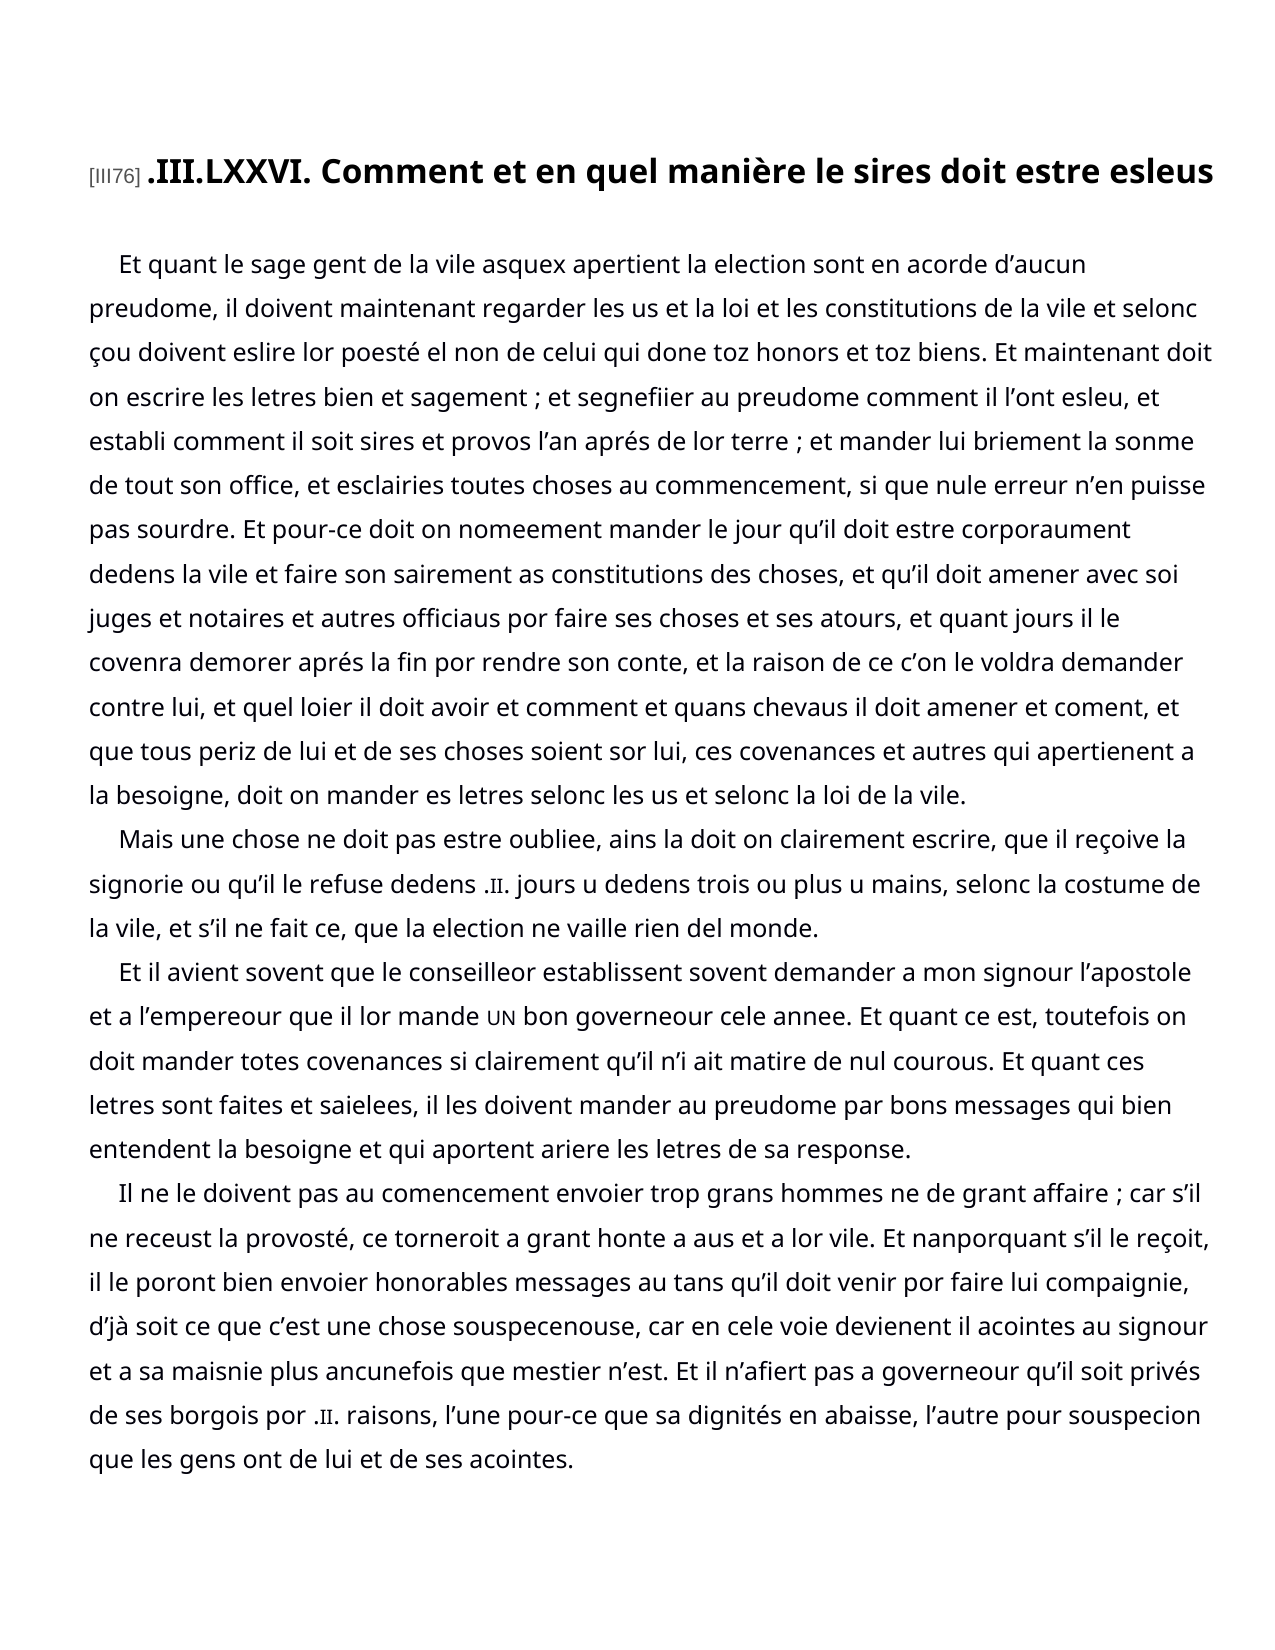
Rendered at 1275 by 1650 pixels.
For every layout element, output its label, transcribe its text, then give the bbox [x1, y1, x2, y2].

text Et quant le sage gent de la vile asquex apertient la election sont en acorde d’aucun preudome, il doivent maintenant regarder les us et la loi et les constitutions de la vile et selonc çou doivent eslire lor poesté el non de celui qui done toz honors et toz biens. Et maintenant doit on escrire les letres bien et sagement ; et segnefiier au preudome comment il l’ont esleu, et establi comment il soit sires et provos l’an aprés de lor terre ; et mander lui briement la sonme de tout son office, et esclairies toutes choses au commencement, si que nule erreur n’en puisse pas sourdre. Et pour-ce doit on nomeement mander le jour qu’il doit estre corporaument dedens la vile et faire son sairement as constitutions des choses, et qu’il doit amener avec soi juges et notaires et autres officiaus por faire ses choses et ses atours, et quant jours il le covenra demorer aprés la fin por rendre son conte, et la raison de ce c’on le voldra demander contre lui, et quel loier il doit avoir et comment et quans chevaus il doit amener et coment, et que tous periz de lui et de ses choses soient sor lui, ces covenances et autres qui apertienent a la besoigne, doit on mander es letres selonc les us et selonc la loi de la vile. [89, 246, 1216, 812]
text Et il avient sovent que le conseilleor establissent sovent demander a mon signour l’apostole et a l’empereour que il lor mande un bon governeour cele annee. Et quant ce est, toutefois on doit mander totes covenances si clairement qu’il n’i ait matire de nul courous. Et quant ces letres sont faites et saielees, il les doivent mander au preudome par bons messages qui bien entendent la besoigne et qui aportent ariere les letres de sa response. [89, 955, 1216, 1166]
text Il ne le doivent pas au comencement envoier trop grans hommes ne de grant affaire ; car s’il ne receust la provosté, ce torneroit a grant honte a aus et a lor vile. Et nanporquant s’il le reçoit, il le poront bien envoier honorables messages au tans qu’il doit venir por faire lui compaignie, d’jà soit ce que c’est une chose souspecenouse, car en cele voie devienent il acointes au signour et a sa maisnie plus ancunefois que mestier n’est. Et il n’afiert pas a governeour qu’il soit privés de ses borgois por .ii. raisons, l’une pour-ce que sa dignités en abaisse, l’autre pour souspecion que les gens ont de lui et de ses acointes. [89, 1176, 1216, 1476]
text Mais une chose ne doit pas estre oubliee, ains la doit on clairement escrire, que il reçoive la signorie ou qu’il le refuse dedens .ii. jours u dedens trois ou plus u mains, selonc la costume de la vile, et s’il ne fait ce, que la election ne vaille rien del monde. [89, 822, 1216, 944]
subtitle [III76] .III.LXXVI. Comment et en quel manière le sires doit estre esleus [89, 148, 1216, 193]
